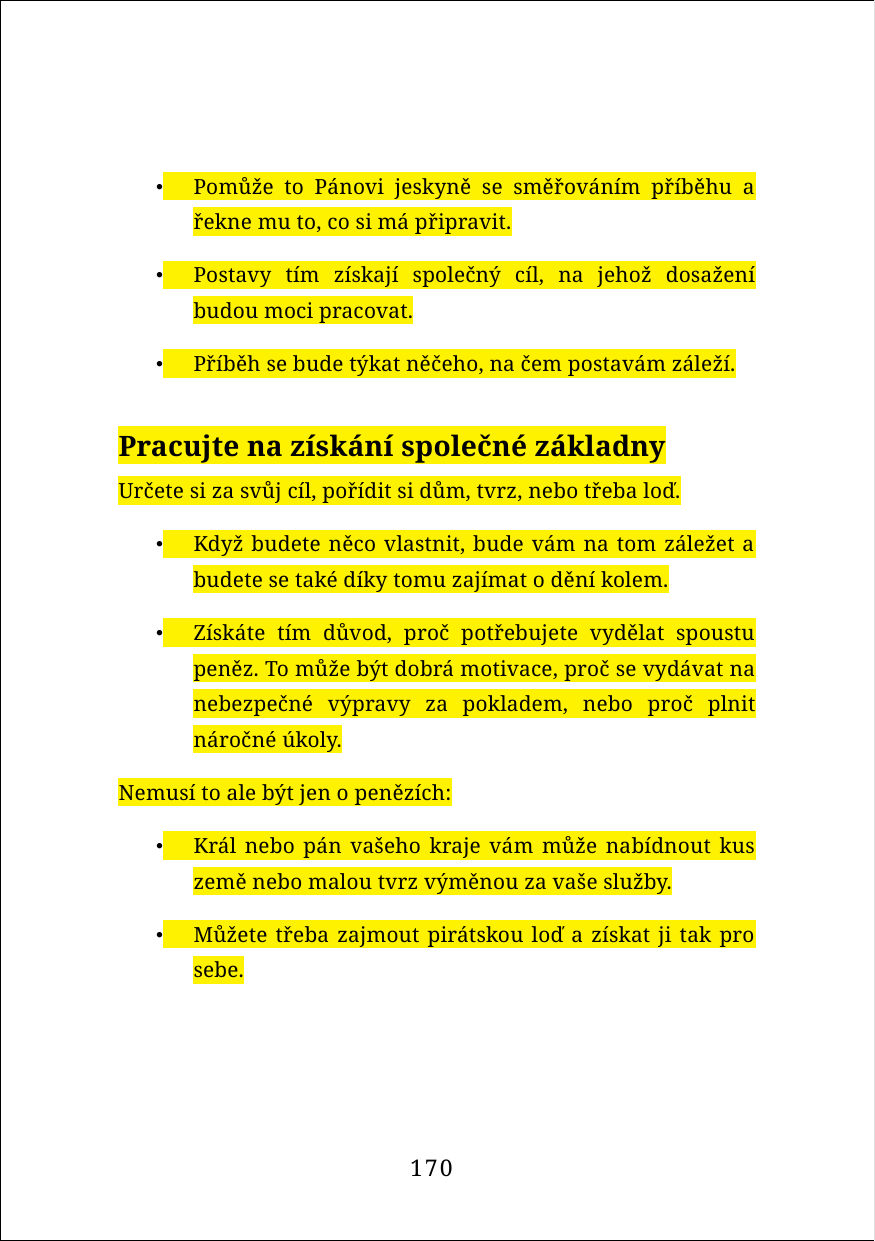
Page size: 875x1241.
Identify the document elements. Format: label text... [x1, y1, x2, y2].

list Získáte tím důvod, proč potřebujete vydělat spoustu peněz. To může být dobrá motivace, proč se vydávat na nebezpečné výpravy za pokladem, nebo proč plnit náročné úkoly. [156, 618, 756, 753]
list Příběh se bude týkat něčeho, na čem postavám záleží. [156, 349, 756, 378]
list Když budete něco vlastnit, bude vám na tom záležet a budete se také díky tomu zajímat o dění kolem. [156, 529, 756, 593]
list Postavy tím získají společný cíl, na jehož dosažení budou moci pracovat. [156, 261, 756, 324]
text Nemusí to ale být jen o penězích: [118, 778, 756, 806]
subtitle Pracujte na získání společné základny [118, 426, 756, 464]
list Můžete třeba zajmout pirátskou loď a získat ji tak pro sebe. [156, 920, 756, 984]
list Pomůže to Pánovi jeskyně se směřováním příběhu a řekne mu to, co si má připravit. [156, 172, 756, 236]
text Určete si za svůj cíl, pořídit si dům, tvrz, nebo třeba loď. [118, 476, 756, 505]
list Král nebo pán vašeho kraje vám může nabídnout kus země nebo malou tvrz výměnou za vaše služby. [156, 831, 756, 895]
